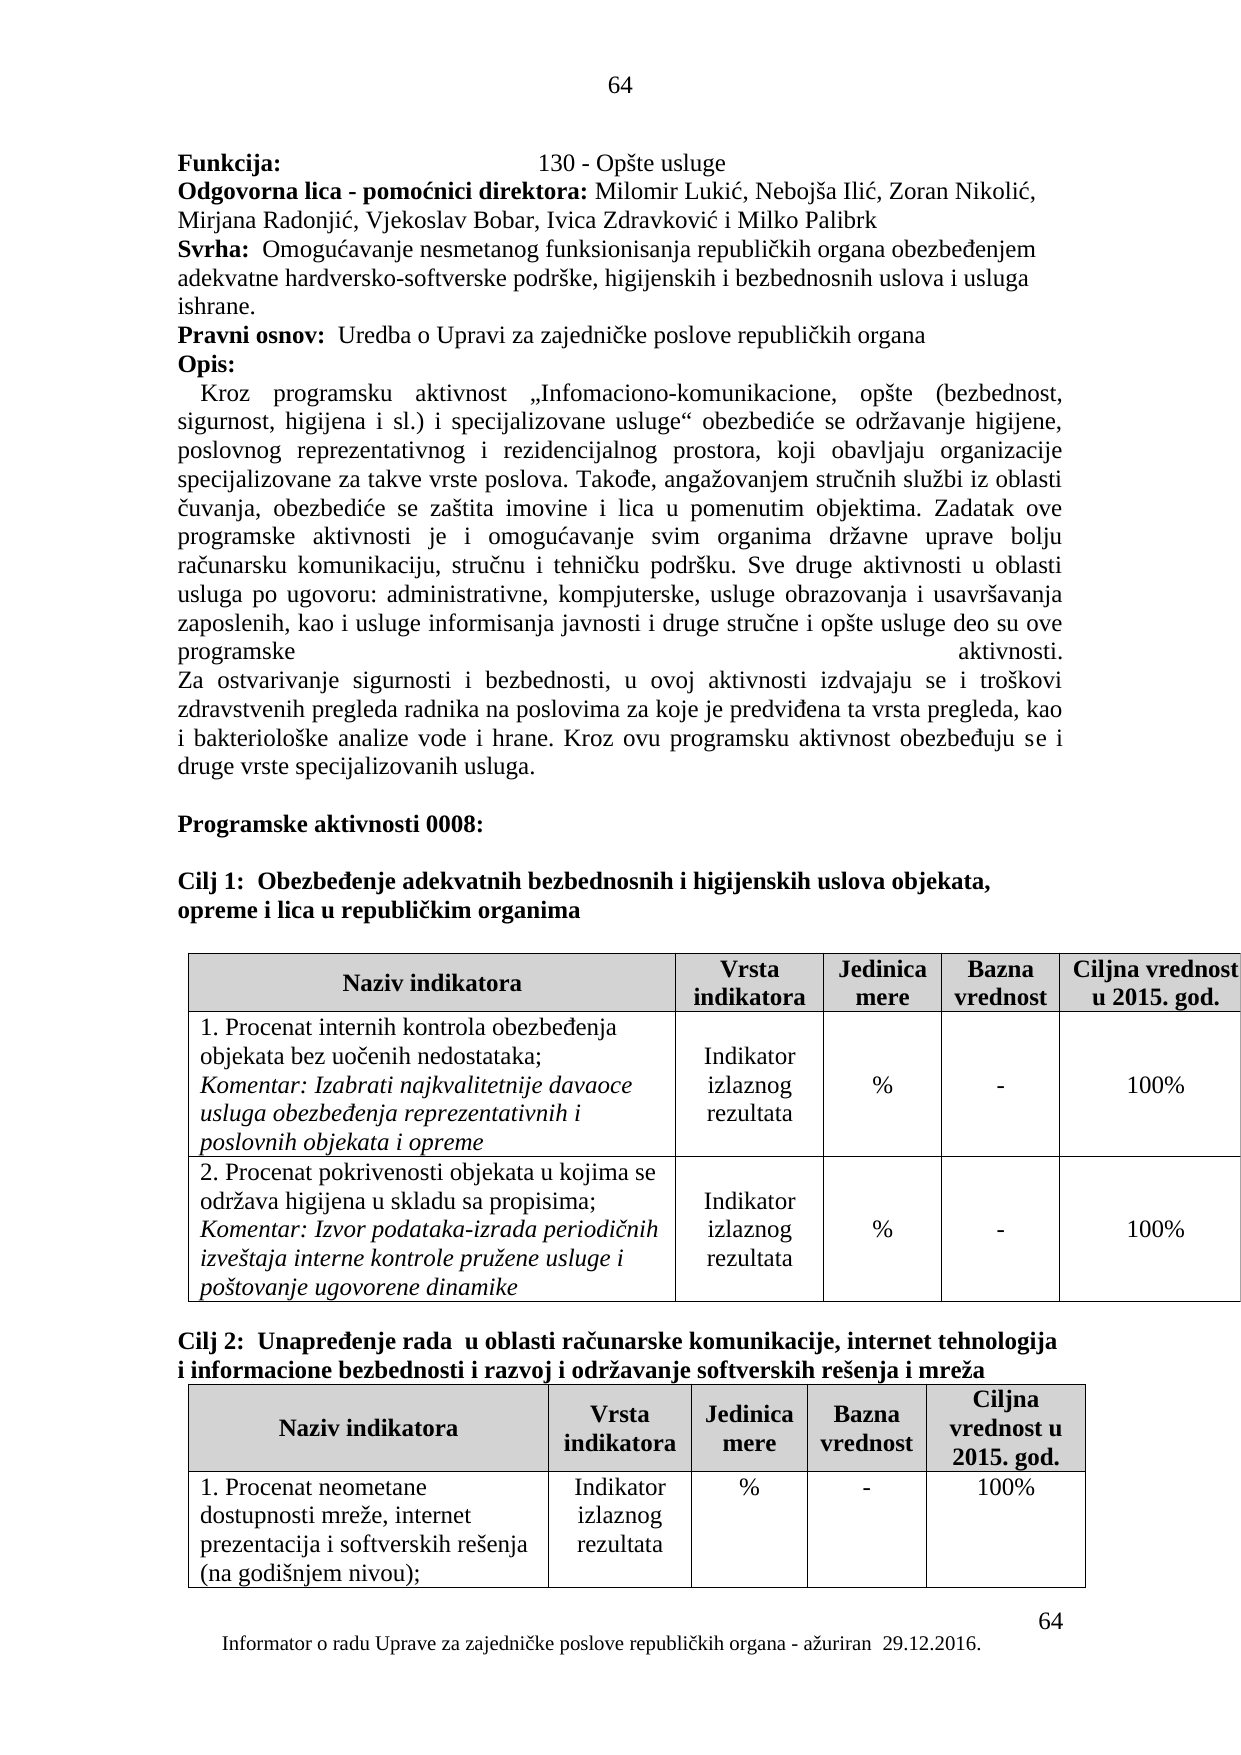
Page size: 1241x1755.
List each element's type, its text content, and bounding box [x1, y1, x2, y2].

table_cell % [824, 1012, 941, 1156]
table_cell % [692, 1472, 807, 1587]
table_cell 100% [927, 1472, 1085, 1587]
table_cell % [824, 1157, 941, 1301]
table_cell - [942, 1157, 1059, 1301]
table_cell 100% [1060, 1012, 1240, 1156]
table_cell - [808, 1472, 926, 1587]
table_cell 2. Procenat pokrivenosti objekata u kojima se održava higijena u skladu sa propisima; Komentar: Izvor podataka-izrada periodičnih izveštaja interne kontrole pružene usluge i poštovanje ugovorene dinamike [189, 1157, 675, 1301]
table_header Jedinica mere [692, 1385, 807, 1471]
table_cell 1. Procenat internih kontrola obezbeđenja objekata bez uočenih nedostataka; Komentar: Izabrati najkvalitetnije davaoce usluga obezbeđenja reprezentativnih i poslovnih objekata i opreme [189, 1012, 675, 1156]
table_header Bazna vrednost [808, 1385, 926, 1471]
table_cell Indikator izlaznog rezultata [549, 1472, 691, 1587]
table_header Cilјna vrednost u 2015. god. [1060, 954, 1240, 1011]
table_header Jedinica mere [824, 954, 941, 1011]
table_header Bazna vrednost [942, 954, 1059, 1011]
table_cell Indikator izlaznog rezultata [676, 1012, 823, 1156]
table_header Cilјna vrednost u 2015. god. [927, 1385, 1085, 1471]
text Funkcija: 130 - Opšte usluge Odgovorna lica - pomoćnici direktora: Milomir Lukić, Nebojša Ilić, Zoran Nikolić, Mirjana Radonjić, Vjekoslav Bobar, Ivica Zdravković i Milko Palibrk Svrha: Omogućavanje nesmetanog funksionisanja republičkih organa obezbeđenjem adekvatne hardversko-softverske podrške, higijenskih i bezbednosnih uslova i usluga ishrane. Pravni osnov: Uredba o Upravi za zajedničke poslove republičkih organa [177, 148, 1063, 349]
text Opis: [177, 349, 1063, 378]
text Kroz programsku aktivnost „Infomaciono-komunikacione, opšte (bezbednost, sigurnost, higijena i sl.) i specijalizovane usluge“ obezbediće se održavanje higijene, poslovnog reprezentativnog i rezidencijalnog prostora, koji obavlјaju organizacije specijalizovane za takve vrste poslova. Takođe, angažovanjem stručnih službi iz oblasti čuvanja, obezbediće se zaštita imovine i lica u pomenutim objektima. Zadatak ove programske aktivnosti je i omogućavanje svim organima državne uprave bolјu računarsku komunikaciju, stručnu i tehničku podršku. Sve druge aktivnosti u oblasti usluga po ugovoru: administrativne, kompjuterske, usluge obrazovanja i usavršavanja zaposlenih, kao i usluge informisanja javnosti i druge stručne i opšte usluge deo su ove programske aktivnosti. Za ostvarivanje sigurnosti i bezbednosti, u ovoj aktivnosti izdvajaju se i troškovi zdravstvenih pregleda radnika na poslovima za koje je predviđena ta vrsta pregleda, kao i bakteriološke analize vode i hrane. Kroz ovu programsku aktivnost obezbeđuju se i druge vrste specijalizovanih usluga. [177, 378, 1063, 780]
table_cell 100% [1060, 1157, 1240, 1301]
table_header Naziv indikatora [189, 1385, 548, 1471]
table_header Vrsta indikatora [549, 1385, 691, 1471]
text Cilј 2: Unapređenje rada u oblasti računarske komunikacije, internet tehnologija i informacione bezbednosti i razvoj i održavanje softverskih rešenja i mreža [177, 1302, 1063, 1383]
table_cell - [942, 1012, 1059, 1156]
text Programske aktivnosti 0008: [177, 809, 1063, 838]
table_cell Indikator izlaznog rezultata [676, 1157, 823, 1301]
table_cell 1. Procenat neometane dostupnosti mreže, internet prezentacija i softverskih rešenja (na godišnjem nivou); [189, 1472, 548, 1587]
table_header Naziv indikatora [189, 954, 675, 1011]
text Cilј 1: Obezbeđenje adekvatnih bezbednosnih i higijenskih uslova objekata, opreme i lica u republičkim organima [177, 838, 1063, 924]
table_header Vrsta indikatora [676, 954, 823, 1011]
